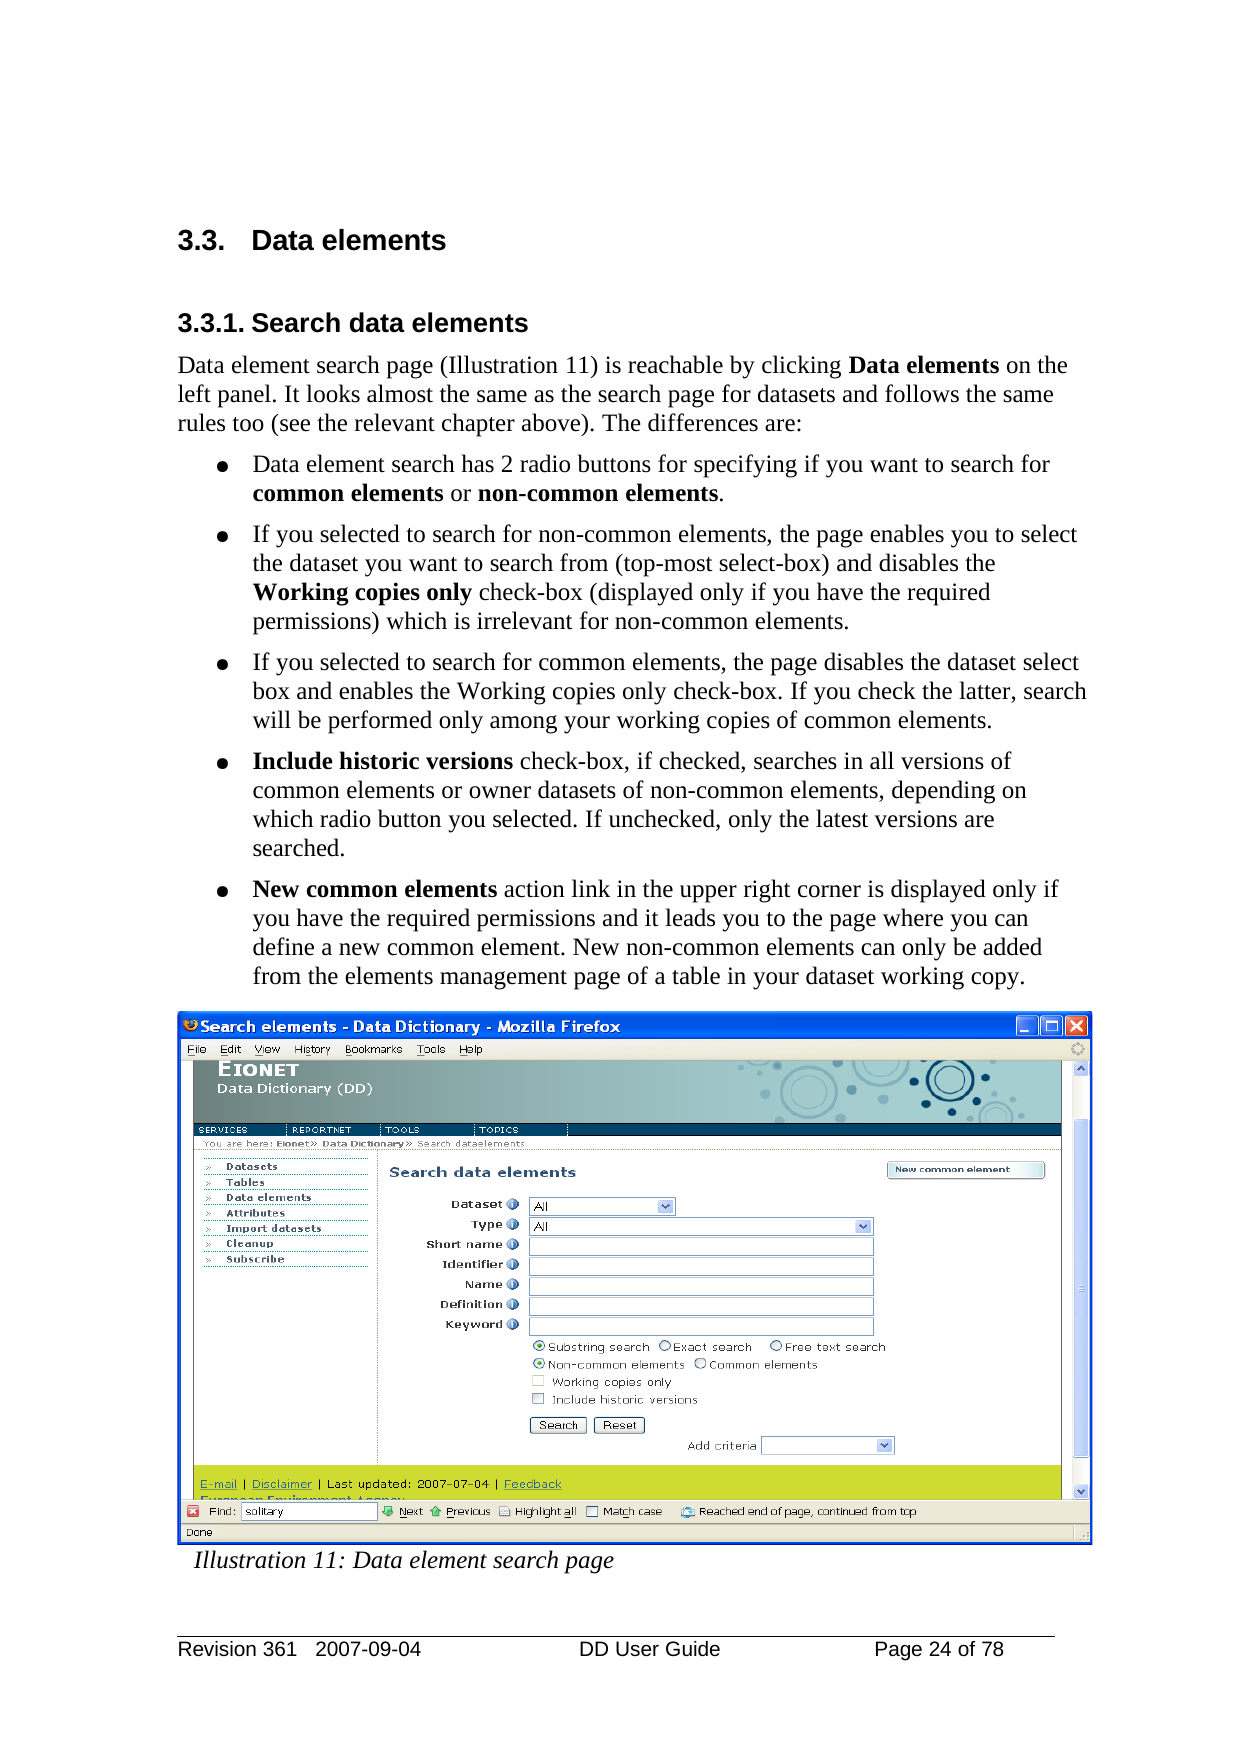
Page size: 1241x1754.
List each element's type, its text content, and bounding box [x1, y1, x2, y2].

text Illustration 11: Data element search page [194, 1545, 1076, 1574]
list New common elements action link in the upper right corner is displayed only if you have the required permissions and it leads you to the page where you can define a new common element. New non-common elements can only be added from the elements management page of a table in your dataset working copy. [215, 874, 1092, 990]
subtitle Search data elements [177, 307, 1092, 338]
list Include historic versions check-box, if checked, searches in all versions of common elements or owner datasets of non-common elements, depending on which radio button you selected. If unchecked, only the latest versions are searched. [215, 746, 1092, 862]
text Data element search page (Illustration 11) is reachable by clicking Data elements on the left panel. It looks almost the same as the search page for datasets and follows the same rules too (see the relevant chapter above). The differences are: [177, 350, 1092, 437]
subtitle Data elements [177, 223, 1092, 257]
list If you selected to search for common elements, the page disables the dataset select box and enables the Working copies only check-box. If you check the latter, search will be performed only among your working copies of common elements. [215, 647, 1092, 734]
list If you selected to search for non-common elements, the page enables you to select the dataset you want to search from (top-most select-box) and disables the Working copies only check-box (displayed only if you have the required permissions) which is irrelevant for non-common elements. [215, 519, 1092, 635]
list Data element search has 2 radio buttons for specifying if you want to search for common elements or non-common elements. [215, 449, 1092, 507]
picture [177, 1011, 1093, 1545]
